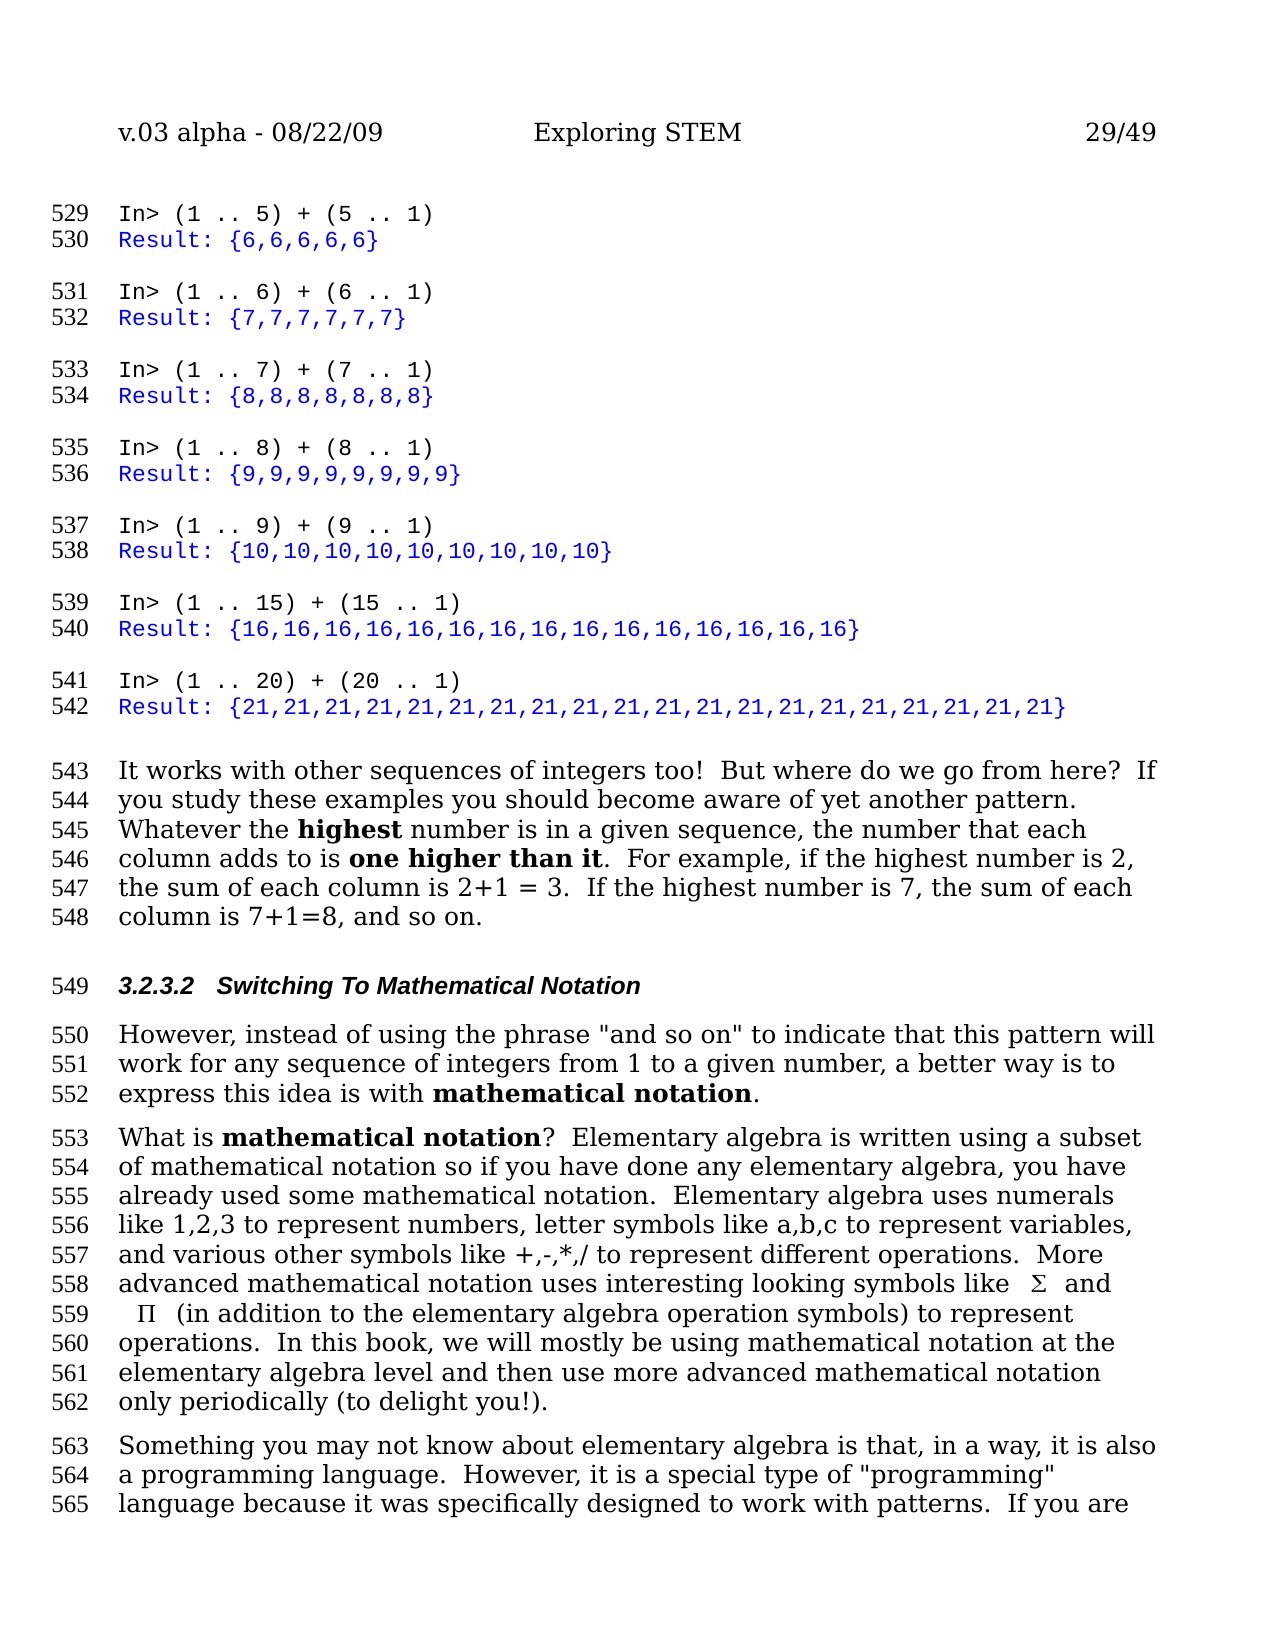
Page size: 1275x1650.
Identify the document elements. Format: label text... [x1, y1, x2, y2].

text In> (1 .. 8) + (8 .. 1) [118, 436, 1157, 462]
text It works with other sequences of integers too! But where do we go from here? If you study these examples you should become aware of yet another pattern. Whatever the highest number is in a given sequence, the number that each column adds to is one higher than it. For example, if the highest number is 2, the sum of each column is 2+1 = 3. If the highest number is 7, the sum of each column is 7+1=8, and so on. [118, 756, 1157, 932]
text What is mathematical notation? Elementary algebra is written using a subset of mathematical notation so if you have done any elementary algebra, you have already used some mathematical notation. Elementary algebra uses numerals like 1,2,3 to represent numbers, letter symbols like a,b,c to represent variables, and various other symbols like +,-,*,/ to represent different operations. More advanced mathematical notation uses interesting looking symbols likeand(in addition to the elementary algebra operation symbols) to represent operations. In this book, we will mostly be using mathematical notation at the elementary algebra level and then use more advanced mathematical notation only periodically (to delight you!). [118, 1123, 1157, 1416]
subtitle Switching To Mathematical Notation [118, 971, 1157, 999]
text Result: {10,10,10,10,10,10,10,10,10} [118, 540, 1157, 566]
text Result: {21,21,21,21,21,21,21,21,21,21,21,21,21,21,21,21,21,21,21,21} [118, 696, 1157, 721]
text In> (1 .. 9) + (9 .. 1) [118, 514, 1157, 540]
text However, instead of using the phrase "and so on" to indicate that this pattern will work for any sequence of integers from 1 to a given number, a better way is to express this idea is with mathematical notation. [118, 1020, 1157, 1108]
text In> (1 .. 20) + (20 .. 1) [118, 669, 1157, 696]
text In> (1 .. 5) + (5 .. 1) [118, 203, 1157, 229]
text Result: {7,7,7,7,7,7} [118, 306, 1157, 332]
text Result: {8,8,8,8,8,8,8} [118, 384, 1157, 410]
text Result: {16,16,16,16,16,16,16,16,16,16,16,16,16,16,16} [118, 618, 1157, 644]
text In> (1 .. 7) + (7 .. 1) [118, 358, 1157, 384]
text In> (1 .. 6) + (6 .. 1) [118, 281, 1157, 306]
text In> (1 .. 15) + (15 .. 1) [118, 592, 1157, 618]
text Result: {6,6,6,6,6} [118, 229, 1157, 254]
text Result: {9,9,9,9,9,9,9,9} [118, 462, 1157, 488]
text Something you may not know about elementary algebra is that, in a way, it is also a programming language. However, it is a special type of "programming" language because it was specifically designed to work with patterns. If you are [118, 1431, 1157, 1519]
